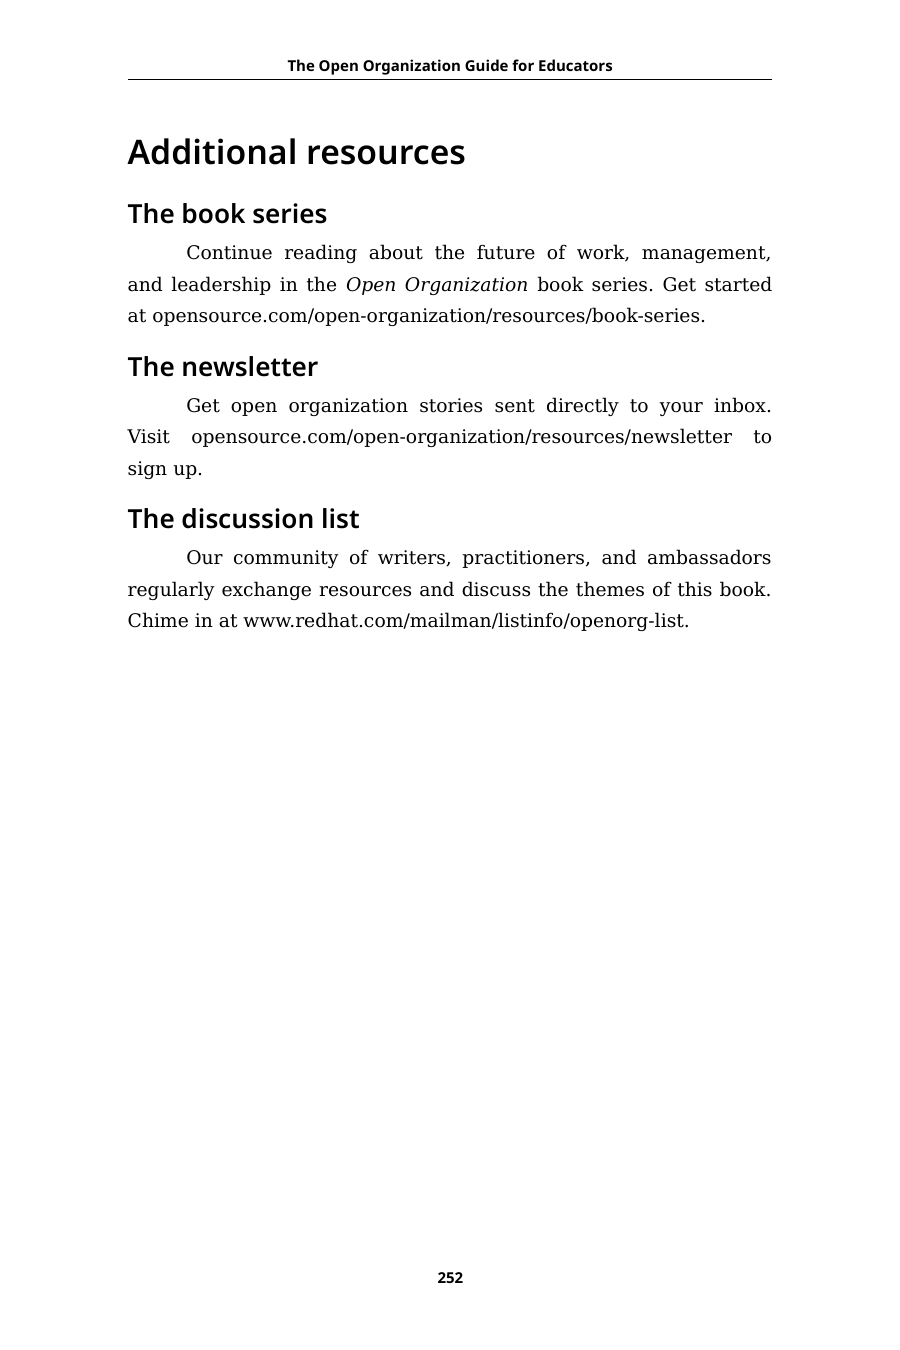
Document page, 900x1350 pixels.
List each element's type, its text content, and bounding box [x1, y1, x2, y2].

text Continue reading about the future of work, management, and leadership in the Open Organization book series. Get started at opensource.com/open-organization/resources/book-series. [127, 242, 772, 327]
subtitle Additional resources [127, 133, 772, 172]
text Our community of writers, practitioners, and ambassadors regularly exchange resources and discuss the themes of this book. Chime in at www.redhat.com/mailman/listinfo/openorg-list. [127, 547, 772, 632]
subtitle The book series [127, 199, 772, 230]
subtitle The discussion list [127, 504, 772, 534]
subtitle The newsletter [127, 352, 772, 382]
text Get open organization stories sent directly to your inbox. Visit opensource.com/open-organization/resources/newsletter to sign up. [127, 394, 772, 480]
